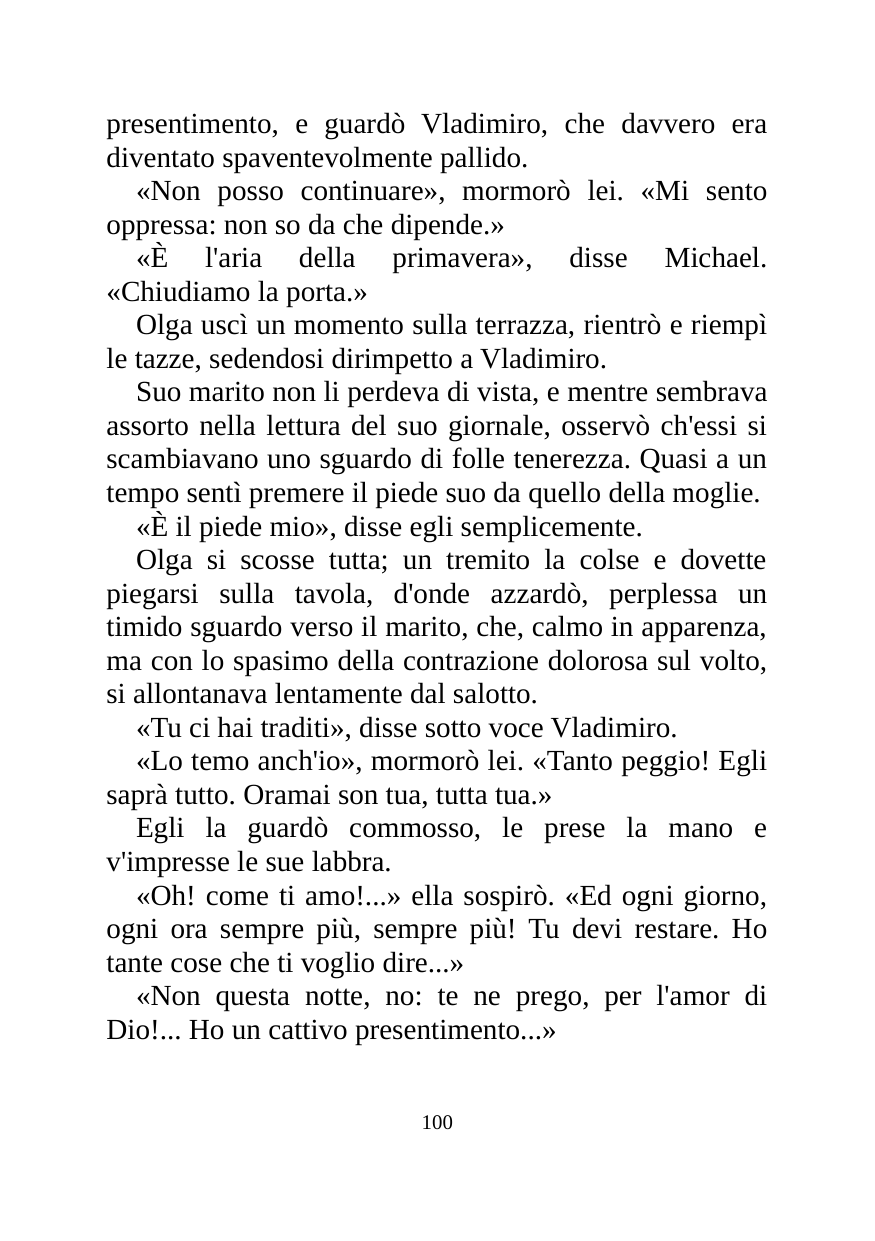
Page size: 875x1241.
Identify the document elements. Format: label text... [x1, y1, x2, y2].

text Olga si scosse tutta; un tremito la colse e dovette piegarsi sulla tavola, d'onde azzardò, perplessa un timido sguardo verso il marito, che, calmo in apparenza, ma con lo spasimo della contrazione dolorosa sul volto, si allontanava lentamente dal salotto. [106, 542, 768, 710]
text presentimento, e guardò Vladimiro, che davvero era diventato spaventevolmente pallido. [106, 106, 768, 173]
text «Tu ci hai traditi», disse sotto voce Vladimiro. [106, 710, 768, 743]
text Egli la guardò commosso, le prese la mano e v'impresse le sue labbra. [106, 811, 768, 878]
text Suo marito non li perdeva di vista, e mentre sembrava assorto nella lettura del suo giornale, osservò ch'essi si scambiavano uno sguardo di folle tenerezza. Quasi a un tempo sentì premere il piede suo da quello della moglie. [106, 374, 768, 509]
text «Oh! come ti amo!...» ella sospirò. «Ed ogni giorno, ogni ora sempre più, sempre più! Tu devi restare. Ho tante cose che ti voglio dire...» [106, 878, 768, 978]
text «Non posso continuare», mormorò lei. «Mi sento oppressa: non so da che dipende.» [106, 173, 768, 240]
text «È il piede mio», disse egli semplicemente. [106, 509, 768, 542]
text «Lo temo anch'io», mormorò lei. «Tanto peggio! Egli saprà tutto. Oramai son tua, tutta tua.» [106, 743, 768, 811]
text Olga uscì un momento sulla terrazza, rientrò e riempì le tazze, sedendosi dirimpetto a Vladimiro. [106, 307, 768, 374]
text «Non questa notte, no: te ne prego, per l'amor di Dio!... Ho un cattivo presentimento...» [106, 978, 768, 1045]
text «È l'aria della primavera», disse Michael. «Chiudiamo la porta.» [106, 240, 768, 307]
